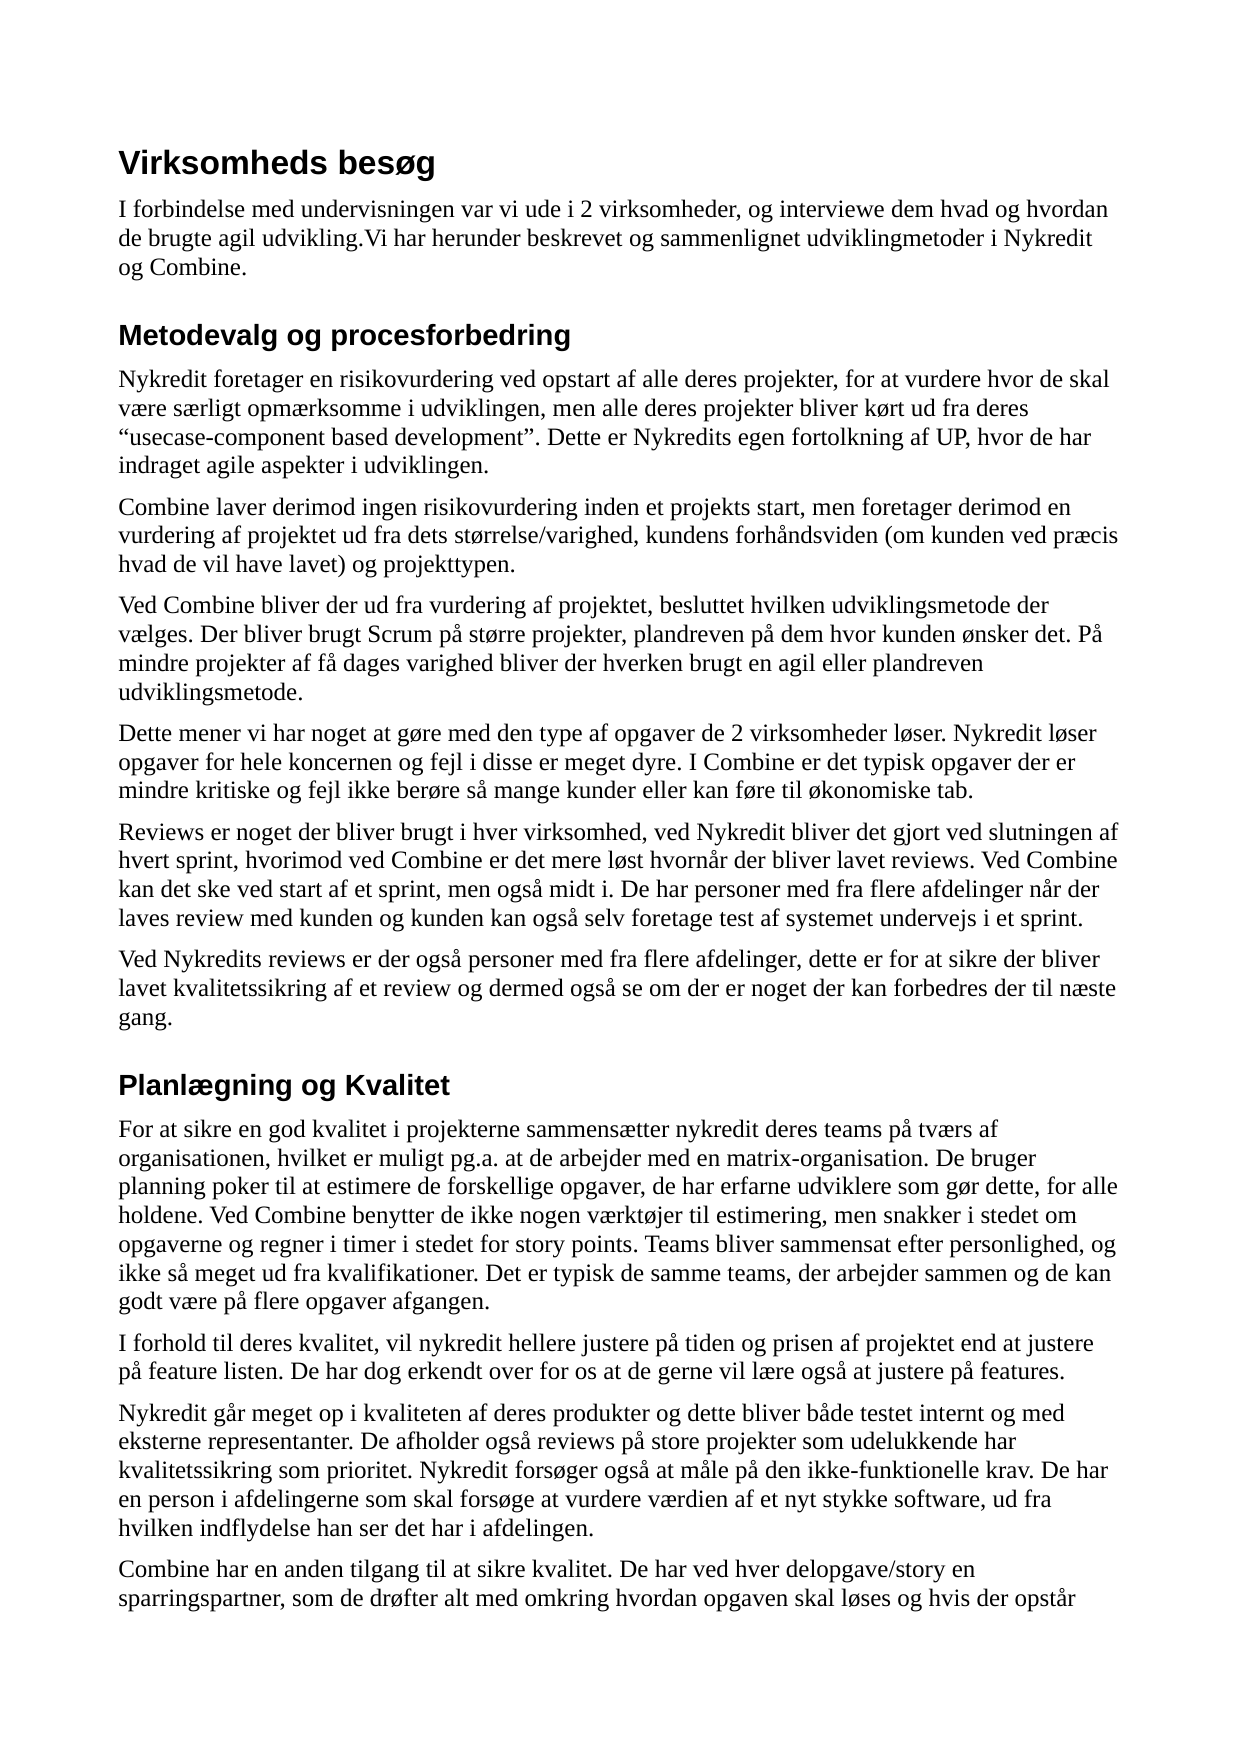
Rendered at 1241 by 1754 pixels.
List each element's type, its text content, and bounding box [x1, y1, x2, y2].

text For at sikre en god kvalitet i projekterne sammensætter nykredit deres teams på tværs af organisationen, hvilket er muligt pg.a. at de arbejder med en matrix-organisation. De bruger planning poker til at estimere de forskellige opgaver, de har erfarne udviklere som gør dette, for alle holdene. Ved Combine benytter de ikke nogen værktøjer til estimering, men snakker i stedet om opgaverne og regner i timer i stedet for story points. Teams bliver sammensat efter personlighed, og ikke så meget ud fra kvalifikationer. Det er typisk de samme teams, der arbejder sammen og de kan godt være på flere opgaver afgangen. [118, 1114, 1122, 1315]
text Dette mener vi har noget at gøre med den type af opgaver de 2 virksomheder løser. Nykredit løser opgaver for hele koncernen og fejl i disse er meget dyre. I Combine er det typisk opgaver der er mindre kritiske og fejl ikke berøre så mange kunder eller kan føre til økonomiske tab. [118, 718, 1122, 804]
text Nykredit går meget op i kvaliteten af deres produkter og dette bliver både testet internt og med eksterne representanter. De afholder også reviews på store projekter som udelukkende har kvalitetssikring som prioritet. Nykredit forsøger også at måle på den ikke-funktionelle krav. De har en person i afdelingerne som skal forsøge at vurdere værdien af et nyt stykke software, ud fra hvilken indflydelse han ser det har i afdelingen. [118, 1398, 1122, 1541]
text Combine har en anden tilgang til at sikre kvalitet. De har ved hver delopgave/story en sparringspartner, som de drøfter alt med omkring hvordan opgaven skal løses og hvis der opstår [118, 1554, 1122, 1611]
text Combine laver derimod ingen risikovurdering inden et projekts start, men foretager derimod en vurdering af projektet ud fra dets størrelse/varighed, kundens forhåndsviden (om kunden ved præcis hvad de vil have lavet) og projekttypen. [118, 492, 1122, 578]
text I forbindelse med undervisningen var vi ude i 2 virksomheder, og interviewe dem hvad og hvordan de brugte agil udvikling.Vi har herunder beskrevet og sammenlignet udviklingmetoder i Nykredit og Combine. [118, 194, 1122, 281]
subtitle Virksomheds besøg [118, 143, 1122, 182]
subtitle Planlægning og Kvalitet [118, 1068, 1122, 1101]
text Ved Nykredits reviews er der også personer med fra flere afdelinger, dette er for at sikre der bliver lavet kvalitetssikring af et review og dermed også se om der er noget der kan forbedres der til næste gang. [118, 944, 1122, 1030]
text Reviews er noget der bliver brugt i hver virksomhed, ved Nykredit bliver det gjort ved slutningen af hvert sprint, hvorimod ved Combine er det mere løst hvornår der bliver lavet reviews. Ved Combine kan det ske ved start af et sprint, men også midt i. De har personer med fra flere afdelinger når der laves review med kunden og kunden kan også selv foretage test af systemet undervejs i et sprint. [118, 817, 1122, 932]
subtitle Metodevalg og procesforbedring [118, 318, 1122, 352]
text Nykredit foretager en risikovurdering ved opstart af alle deres projekter, for at vurdere hvor de skal være særligt opmærksomme i udviklingen, men alle deres projekter bliver kørt ud fra deres “usecase-component based development”. Dette er Nykredits egen fortolkning af UP, hvor de har indraget agile aspekter i udviklingen. [118, 364, 1122, 479]
text Ved Combine bliver der ud fra vurdering af projektet, besluttet hvilken udviklingsmetode der vælges. Der bliver brugt Scrum på større projekter, plandreven på dem hvor kunden ønsker det. På mindre projekter af få dages varighed bliver der hverken brugt en agil eller plandreven udviklingsmetode. [118, 590, 1122, 705]
text I forhold til deres kvalitet, vil nykredit hellere justere på tiden og prisen af projektet end at justere på feature listen. De har dog erkendt over for os at de gerne vil lære også at justere på features. [118, 1328, 1122, 1385]
